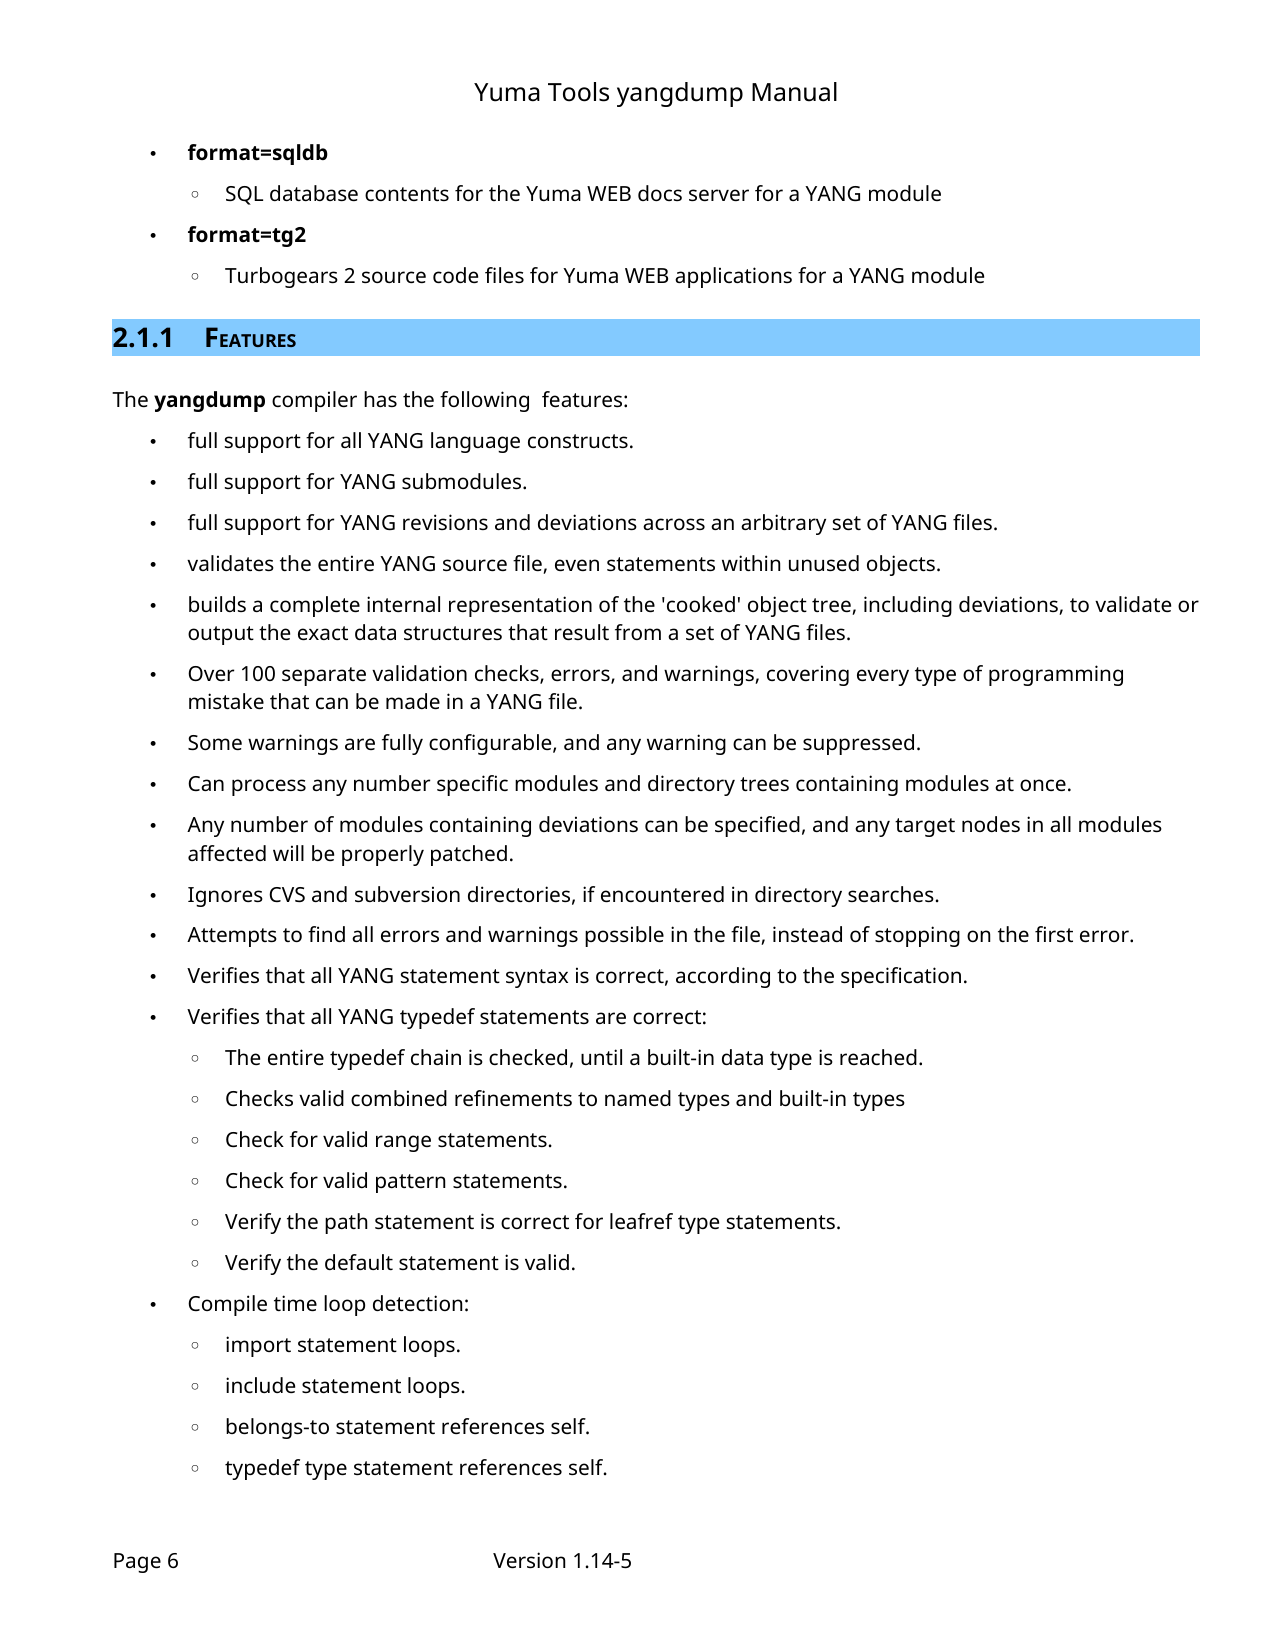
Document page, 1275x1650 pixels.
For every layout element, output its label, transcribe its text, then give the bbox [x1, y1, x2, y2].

list builds a complete internal representation of the 'cooked' object tree, including deviations, to validate or output the exact data structures that result from a set of YANG files. [150, 590, 1200, 647]
list Any number of modules containing deviations can be specified, and any target nodes in all modules affected will be properly patched. [150, 810, 1200, 867]
list Attempts to find all errors and warnings possible in the file, instead of stopping on the first error. [150, 921, 1200, 949]
list Verifies that all YANG typedef statements are correct: [150, 1002, 1200, 1031]
list Can process any number specific modules and directory trees containing modules at once. [150, 769, 1200, 798]
list Verify the path statement is correct for leafref type statements. [187, 1207, 1200, 1236]
list import statement loops. [187, 1330, 1200, 1358]
list format=tg2 [150, 220, 1200, 249]
list Verifies that all YANG statement syntax is correct, according to the specification. [150, 962, 1200, 990]
list Check for valid pattern statements. [187, 1166, 1200, 1195]
text The yangdump compiler has the following features: [112, 385, 1200, 413]
list full support for YANG revisions and deviations across an arbitrary set of YANG files. [150, 508, 1200, 536]
list typedef type statement references self. [187, 1453, 1200, 1481]
subtitle Features [112, 319, 1200, 356]
list Verify the default statement is valid. [187, 1248, 1200, 1277]
list Turbogears 2 source code files for Yuma WEB applications for a YANG module [187, 261, 1200, 290]
list full support for YANG submodules. [150, 467, 1200, 495]
list full support for all YANG language constructs. [150, 426, 1200, 454]
list Check for valid range statements. [187, 1125, 1200, 1154]
list include statement loops. [187, 1371, 1200, 1399]
list The entire typedef chain is checked, until a built-in data type is reached. [187, 1043, 1200, 1072]
list Compile time loop detection: [150, 1289, 1200, 1317]
list format=sqldb [150, 138, 1200, 167]
list Checks valid combined refinements to named types and built-in types [187, 1084, 1200, 1113]
list Some warnings are fully configurable, and any warning can be suppressed. [150, 728, 1200, 757]
list SQL database contents for the Yuma WEB docs server for a YANG module [187, 179, 1200, 208]
list Over 100 separate validation checks, errors, and warnings, covering every type of programming mistake that can be made in a YANG file. [150, 659, 1200, 716]
list belongs-to statement references self. [187, 1412, 1200, 1440]
list Ignores CVS and subversion directories, if encountered in directory searches. [150, 880, 1200, 908]
list validates the entire YANG source file, even statements within unused objects. [150, 549, 1200, 577]
